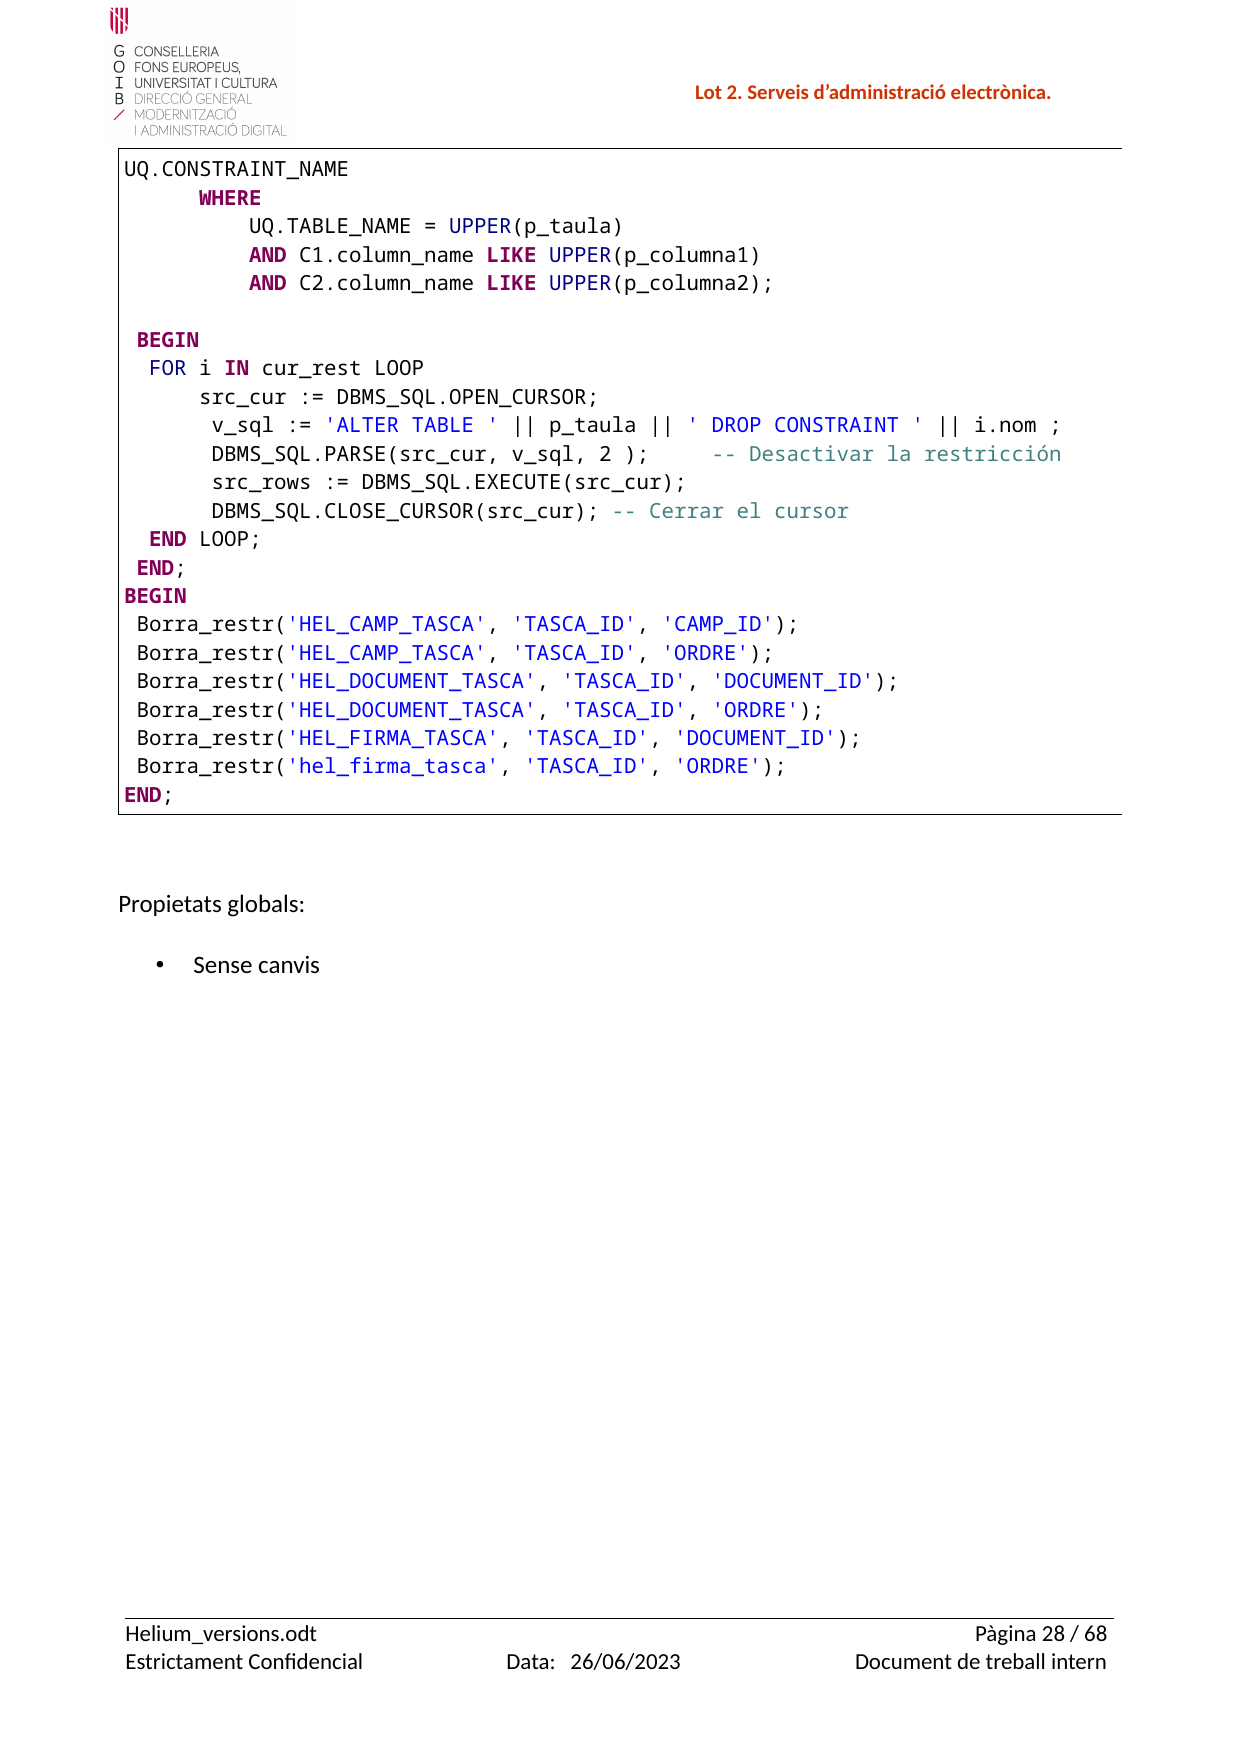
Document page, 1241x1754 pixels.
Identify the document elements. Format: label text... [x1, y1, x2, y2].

list Sense canvis [156, 949, 1122, 980]
text Propietats globals: [118, 888, 1122, 919]
table_header UQ.CONSTRAINT_NAME WHERE UQ.TABLE_NAME = UPPER(p_taula) AND C1.column_name LIKE UPPER(p_columna1) AND C2.column_name LIKE UPPER(p_columna2); BEGIN FOR i IN cur_rest LOOP src_cur := DBMS_SQL.OPEN_CURSOR; v_sql := 'ALTER TABLE ' || p_taula || ' DROP CONSTRAINT ' || i.nom ; DBMS_SQL.PARSE(src_cur, v_sql, 2 ); -- Desactivar la restricción src_rows := DBMS_SQL.EXECUTE(src_cur); DBMS_SQL.CLOSE_CURSOR(src_cur); -- Cerrar el cursor END LOOP; END; BEGIN Borra_restr('HEL_CAMP_TASCA', 'TASCA_ID', 'CAMP_ID'); Borra_restr('HEL_CAMP_TASCA', 'TASCA_ID', 'ORDRE'); Borra_restr('HEL_DOCUMENT_TASCA', 'TASCA_ID', 'DOCUMENT_ID'); Borra_restr('HEL_DOCUMENT_TASCA', 'TASCA_ID', 'ORDRE'); Borra_restr('HEL_FIRMA_TASCA', 'TASCA_ID', 'DOCUMENT_ID'); Borra_restr('hel_firma_tasca', 'TASCA_ID', 'ORDRE'); END; [119, 149, 1122, 814]
picture [100, 0, 297, 144]
